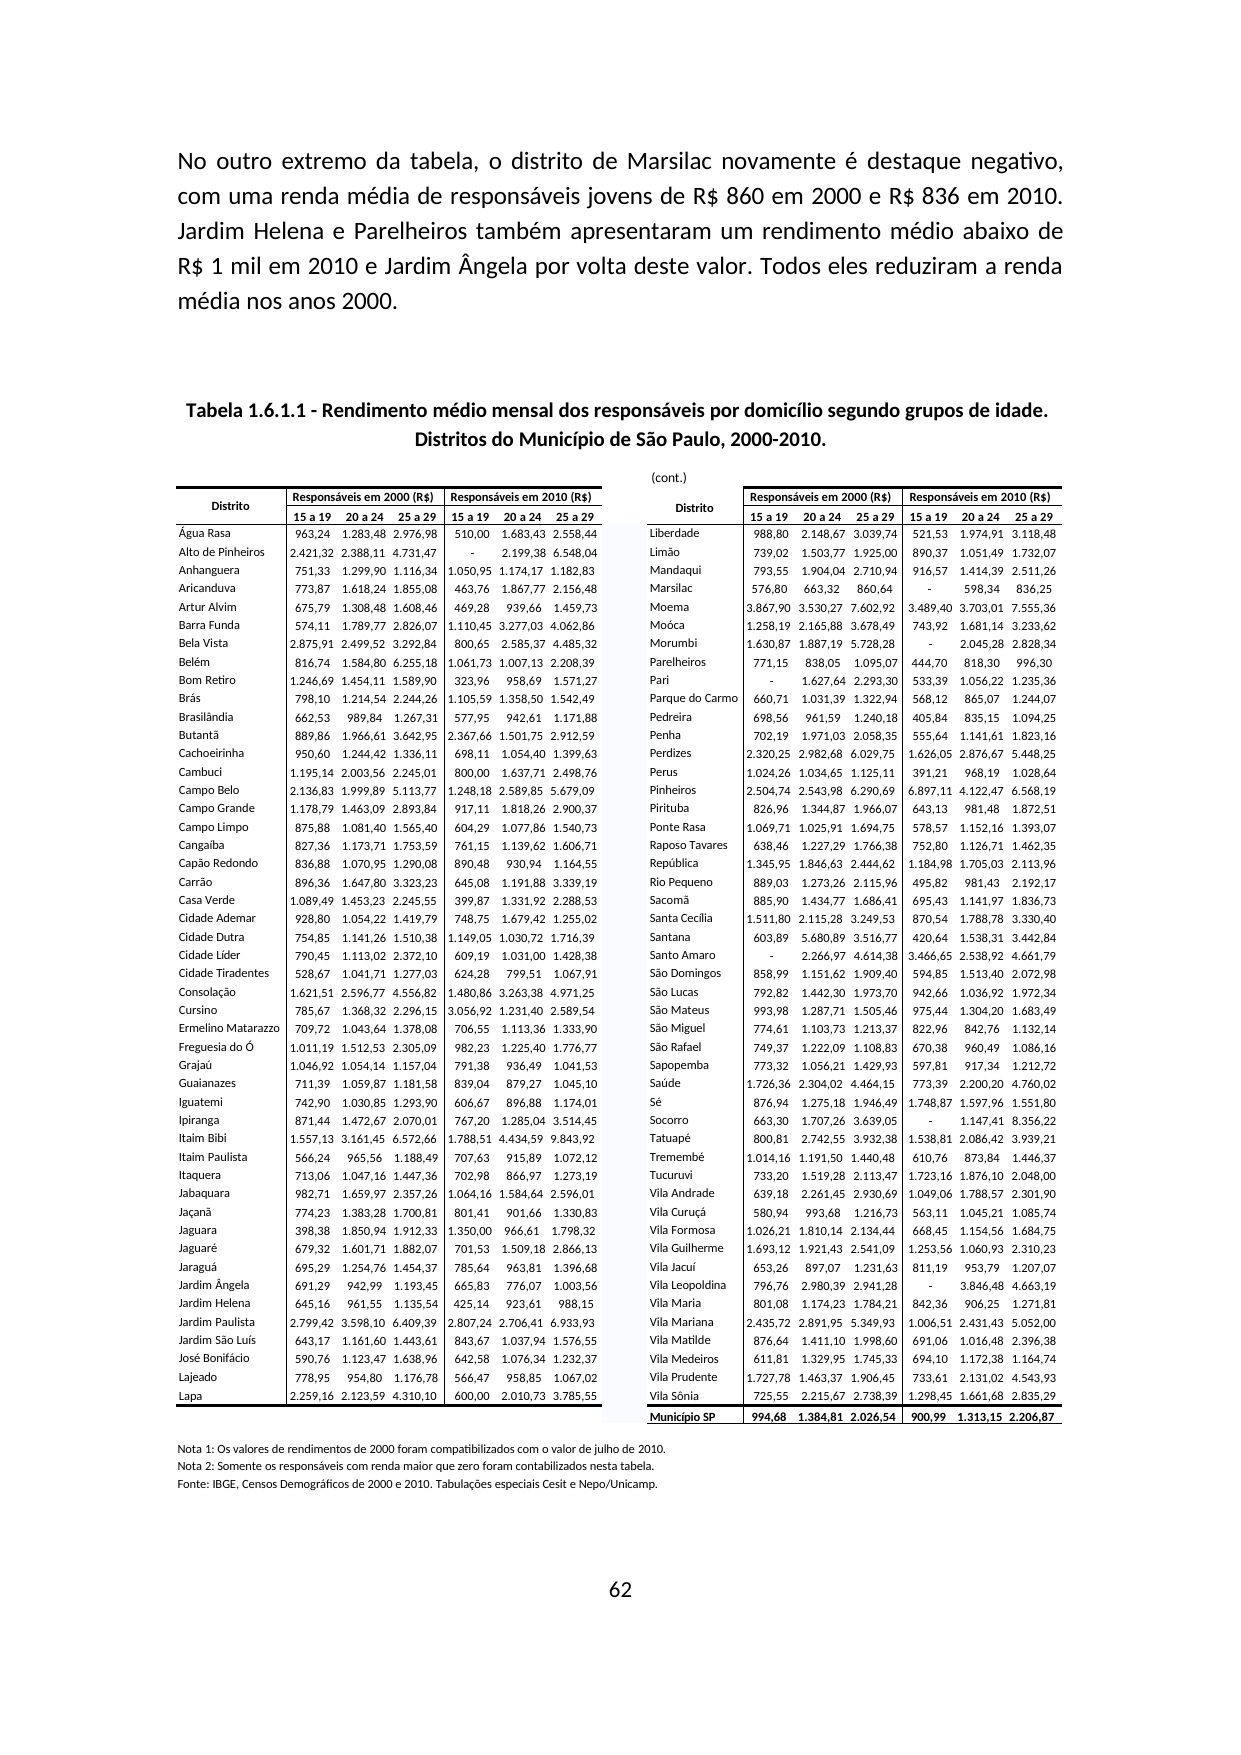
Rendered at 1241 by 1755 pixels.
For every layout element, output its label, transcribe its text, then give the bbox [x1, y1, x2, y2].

table_cell 994,68 1.384,81 2.026,54 [744, 1407, 902, 1423]
text (cont.) [626, 470, 712, 486]
table_cell [602, 524, 647, 1423]
table_header Responsáveis em 2000 (R$) [744, 489, 902, 505]
text Tabela 1.6.1.1 - Rendimento médio mensal dos responsáveis por domicílio segundo grupos de idade. [186, 397, 1076, 422]
table_cell [176, 1407, 602, 1423]
table_header Distrito [602, 486, 743, 524]
table_cell 15 a 19 20 a 24 25 a 29 [903, 506, 1062, 524]
table_cell Água Rasa Alto de Pinheiros Anhanguera Aricanduva Artur Alvim Barra Funda Bela Vista Belém Bom Retiro Brás Brasilândia Butantã Cachoeirinha Cambuci Campo Belo Campo Grande Campo Limpo Cangaíba Capão Redondo Carrão Casa Verde Cidade Ademar Cidade Dutra Cidade Líder Cidade Tiradentes Consolação Cursino Ermelino Matarazzo Freguesia do Ó Grajaú Guaianazes Iguatemi Ipiranga Itaim Bibi Itaim Paulista Itaquera Jabaquara Jaçanã Jaguara Jaguaré Jaraguá Jardim Ângela Jardim Helena Jardim Paulista Jardim São Luís José Bonifácio Lajeado Lapa [176, 525, 286, 1404]
text Nota 1: Os valores de rendimentos de 2000 foram compatibilizados com o valor de julho de 2010. Nota 2: Somente os responsáveis com renda maior que zero foram contabilizados nesta tabela. Fonte: IBGE, Censos Demográficos de 2000 e 2010. Tabulações especiais Cesit e Nepo/Unicamp. [177, 1441, 681, 1491]
table_cell 521,53 1.974,91 3.118,48 890,37 1.051,49 1.732,07 916,57 1.414,39 2.511,26 - 598,34 836,25 3.489,40 3.703,01 7.555,36 743,92 1.681,14 3.233,62 - 2.045,28 2.828,34 444,70 818,30 996,30 533,39 1.056,22 1.235,36 568,12 865,07 1.244,07 405,84 835,15 1.094,25 555,64 1.141,61 1.823,16 1.626,05 2.876,67 5.448,25 391,21 968,19 1.028,64 6.897,11 4.122,47 6.568,19 643,13 981,48 1.872,51 578,57 1.152,16 1.393,07 752,80 1.126,71 1.462,35 1.184,98 1.705,03 2.113,96 495,82 981,43 2.192,17 695,43 1.141,97 1.836,73 870,54 1.788,78 3.330,40 420,64 1.538,31 3.442,84 3.466,65 2.538,92 4.661,79 594,85 1.513,40 2.072,98 942,66 1.036,92 1.972,34 975,44 1.304,20 1.683,49 822,96 842,76 1.132,14 670,38 960,49 1.086,16 597,81 917,34 1.212,72 773,39 2.200,20 4.760,02 1.748,87 1.597,96 1.551,80 - 1.147,41 8.356,22 1.538,81 2.086,42 3.939,21 610,76 873,84 1.446,37 1.723,16 1.876,10 2.048,00 1.049,06 1.788,57 2.301,90 563,11 1.045,21 1.085,74 668,45 1.154,56 1.684,75 1.253,56 1.060,93 2.310,23 811,19 953,79 1.207,07 - 3.846,48 4.663,19 842,36 906,25 1.271,81 1.006,51 2.431,43 5.052,00 691,06 1.016,48 2.396,38 694,10 1.172,38 1.164,74 733,61 2.131,02 4.543,93 1.298,45 1.661,68 2.835,29 [903, 525, 1062, 1404]
table_cell 15 a 19 20 a 24 25 a 29 [287, 506, 444, 524]
table_header Responsáveis em 2000 (R$) [287, 489, 444, 505]
table_cell 15 a 19 20 a 24 25 a 29 [445, 506, 602, 524]
text No outro extremo da tabela, o distrito de Marsilac novamente é destaque negativo, com uma renda média de responsáveis jovens de R$ 860 em 2000 e R$ 836 em 2010. Jardim Helena e Parelheiros também apresentaram um rendimento médio abaixo de R$ 1 mil em 2010 e Jardim Ângela por volta deste valor. Todos eles reduziram a renda média nos anos 2000. [177, 146, 1064, 316]
table_cell 963,24 1.283,48 2.976,98 2.421,32 2.388,11 4.731,47 751,33 1.299,90 1.116,34 773,87 1.618,24 1.855,08 675,79 1.308,48 1.608,46 574,11 1.789,77 2.826,07 2.875,91 2.499,52 3.292,84 816,74 1.584,80 6.255,18 1.246,69 1.454,11 1.589,90 798,10 1.214,54 2.244,26 662,53 989,84 1.267,31 889,86 1.966,61 3.642,95 950,60 1.244,42 1.336,11 1.195,14 2.003,56 2.245,01 2.136,83 1.999,89 5.113,77 1.178,79 1.463,09 2.893,84 875,88 1.081,40 1.565,40 827,36 1.173,71 1.753,59 836,88 1.070,95 1.290,08 896,36 1.647,80 3.323,23 1.089,49 1.453,23 2.245,55 928,80 1.054,22 1.419,79 754,85 1.141,26 1.510,38 790,45 1.113,02 2.372,10 528,67 1.041,71 1.277,03 1.621,51 2.596,77 4.556,82 785,67 1.368,32 2.296,15 709,72 1.043,64 1.378,08 1.011,19 1.512,53 2.305,09 1.046,92 1.054,14 1.157,04 711,39 1.059,87 1.181,58 742,90 1.030,85 1.293,90 871,44 1.472,67 2.070,01 1.557,13 3.161,45 6.572,66 566,24 965,56 1.188,49 713,06 1.047,16 1.447,36 982,71 1.659,97 2.357,26 774,23 1.383,28 1.700,81 398,38 1.850,94 1.912,33 679,32 1.601,71 1.882,07 695,29 1.254,76 1.454,37 691,29 942,99 1.193,45 645,16 961,55 1.135,54 2.799,42 3.598,10 6.409,39 643,17 1.161,60 1.443,61 590,76 1.123,47 1.638,96 778,95 954,80 1.176,78 2.259,16 2.123,59 4.310,10 [287, 525, 444, 1404]
table_header Responsáveis em 2010 (R$) [903, 489, 1062, 505]
table_cell Município SP [647, 1407, 743, 1423]
table_header Responsáveis em 2010 (R$) [445, 489, 602, 505]
table_header Distrito [176, 489, 286, 524]
table_cell Liberdade Limão Mandaqui Marsilac Moema Moóca Morumbi Parelheiros Pari Parque do Carmo Pedreira Penha Perdizes Perus Pinheiros Pirituba Ponte Rasa Raposo Tavares República Rio Pequeno Sacomã Santa Cecília Santana Santo Amaro São Domingos São Lucas São Mateus São Miguel São Rafael Sapopemba Saúde Sé Socorro Tatuapé Tremembé Tucuruvi Vila Andrade Vila Curuçá Vila Formosa Vila Guilherme Vila Jacuí Vila Leopoldina Vila Maria Vila Mariana Vila Matilde Vila Medeiros Vila Prudente Vila Sônia [647, 525, 743, 1404]
table_cell 510,00 1.683,43 2.558,44 - 2.199,38 6.548,04 1.050,95 1.174,17 1.182,83 463,76 1.867,77 2.156,48 469,28 939,66 1.459,73 1.110,45 3.277,03 4.062,86 800,65 2.585,37 4.485,32 1.061,73 1.007,13 2.208,39 323,96 958,69 1.571,27 1.105,59 1.358,50 1.542,49 577,95 942,61 1.171,88 2.367,66 1.501,75 2.912,59 698,11 1.054,40 1.399,63 800,00 1.637,71 2.498,76 1.248,18 2.589,85 5.679,09 917,11 1.818,26 2.900,37 604,29 1.077,86 1.540,73 761,15 1.139,62 1.606,71 890,48 930,94 1.164,55 645,08 1.191,88 3.339,19 399,87 1.331,92 2.288,53 748,75 1.679,42 1.255,02 1.149,05 1.030,72 1.716,39 609,19 1.031,00 1.428,38 624,28 799,51 1.067,91 1.480,86 3.263,38 4.971,25 3.056,92 1.231,40 2.589,54 706,55 1.113,36 1.333,90 982,23 1.225,40 1.776,77 791,38 936,49 1.041,53 839,04 879,27 1.045,10 606,67 896,88 1.174,01 767,20 1.285,04 3.514,45 1.788,51 4.434,59 9.843,92 707,63 915,89 1.072,12 702,98 866,97 1.273,19 1.064,16 1.584,64 2.596,01 801,41 901,66 1.330,83 1.350,00 966,61 1.798,32 701,53 1.509,18 2.866,13 785,64 963,81 1.396,68 665,83 776,07 1.003,56 425,14 923,61 988,15 2.807,24 2.706,41 6.933,93 843,67 1.037,94 1.576,55 642,58 1.076,34 1.232,37 566,47 958,85 1.067,02 600,00 2.010,73 3.785,55 [445, 525, 602, 1404]
table_cell 988,80 2.148,67 3.039,74 739,02 1.503,77 1.925,00 793,55 1.904,04 2.710,94 576,80 663,32 860,64 3.867,90 3.530,27 7.602,92 1.258,19 2.165,88 3.678,49 1.630,87 1.887,19 5.728,28 771,15 838,05 1.095,07 - 1.627,64 2.293,30 660,71 1.031,39 1.322,94 698,56 961,59 1.240,18 702,19 1.971,03 2.058,35 2.320,25 2.982,68 6.029,75 1.024,26 1.034,65 1.125,11 2.504,74 2.543,98 6.290,69 826,96 1.344,87 1.966,07 1.069,71 1.025,91 1.694,75 638,46 1.227,29 1.766,38 1.345,95 1.846,63 2.444,62 889,03 1.273,26 2.115,96 885,90 1.434,77 1.686,41 1.511,80 2.115,28 3.249,53 603,89 5.680,89 3.516,77 - 2.266,97 4.614,38 858,99 1.151,62 1.909,40 792,82 1.442,30 1.973,70 993,98 1.287,71 1.505,46 774,61 1.103,73 1.213,37 749,37 1.222,09 1.108,83 773,32 1.056,21 1.429,93 1.726,36 2.304,02 4.464,15 876,94 1.275,18 1.946,49 663,30 1.707,26 3.639,05 800,81 2.742,55 3.932,38 1.014,16 1.191,50 1.440,48 733,20 1.519,28 2.113,47 639,18 2.261,45 2.930,69 580,94 993,68 1.216,73 1.026,21 1.810,14 2.134,44 1.693,12 1.921,43 2.541,09 653,26 897,07 1.231,63 796,76 2.980,39 2.941,28 801,08 1.174,23 1.784,21 2.435,72 2.891,95 5.349,93 876,64 1.411,10 1.998,60 611,81 1.329,95 1.745,33 1.727,78 1.463,37 1.906,45 725,55 2.215,67 2.738,39 [744, 525, 902, 1404]
text Distritos do Município de São Paulo, 2000-2010. [191, 426, 1050, 452]
table_cell 15 a 19 20 a 24 25 a 29 [744, 506, 902, 524]
table_cell 900,99 1.313,15 2.206,87 [903, 1407, 1062, 1423]
